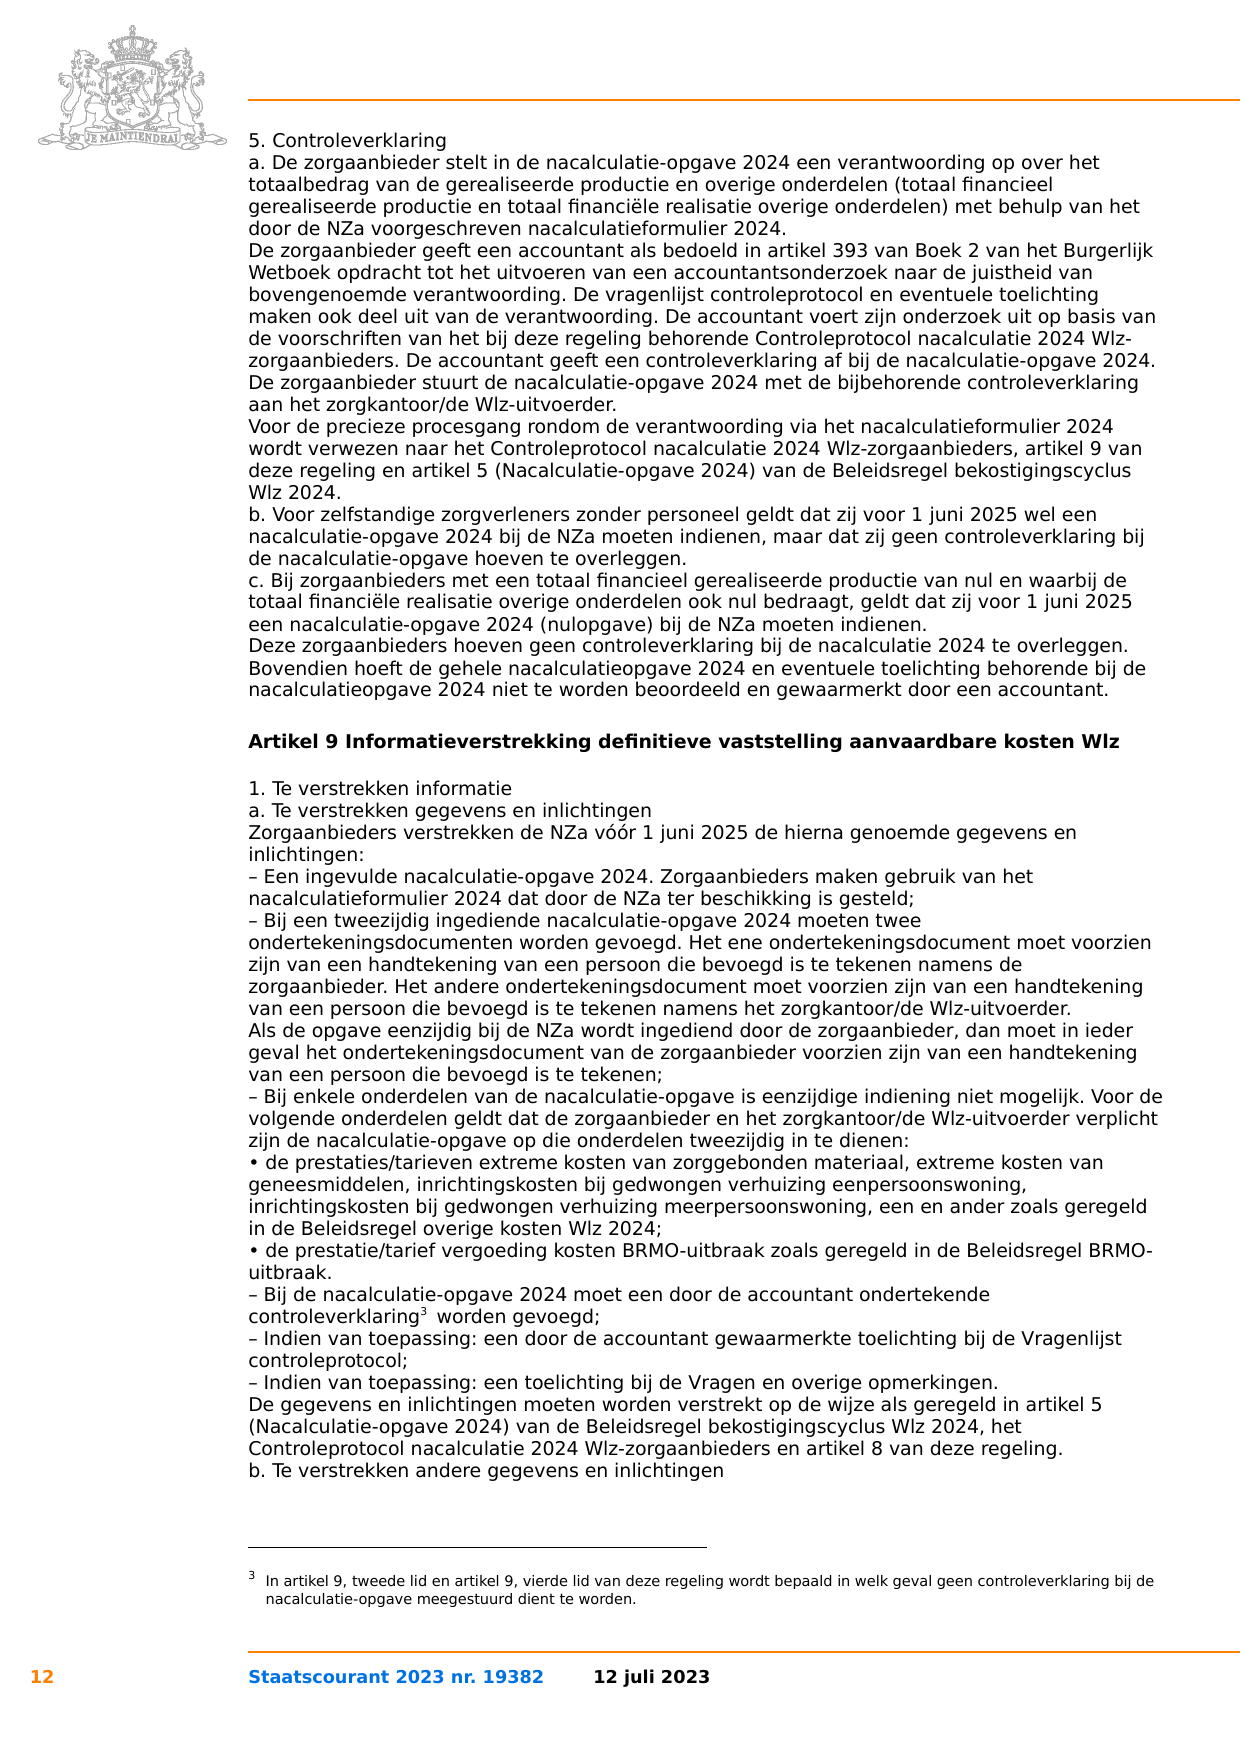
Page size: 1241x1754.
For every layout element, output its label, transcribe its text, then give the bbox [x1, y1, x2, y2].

text – Bij enkele onderdelen van de nacalculatie-opgave is eenzijdige indiening niet mogelijk. Voor de volgende onderdelen geldt dat de zorgaanbieder en het zorgkantoor/de Wlz-uitvoerder verplicht zijn de nacalculatie-opgave op die onderdelen tweezijdig in te dienen: [248, 1086, 1163, 1152]
text De gegevens en inlichtingen moeten worden verstrekt op de wijze als geregeld in artikel 5 (Nacalculatie-opgave 2024) van de Beleidsregel bekostigingscyclus Wlz 2024, het Controleprotocol nacalculatie 2024 Wlz-zorgaanbieders en artikel 8 van deze regeling. [248, 1394, 1163, 1460]
text 1. Te verstrekken informatie [248, 778, 1163, 800]
text – Indien van toepassing: een door de accountant gewaarmerkte toelichting bij de Vragenlijst controleprotocol; [248, 1328, 1163, 1372]
text Als de opgave eenzijdig bij de NZa wordt ingediend door de zorgaanbieder, dan moet in ieder geval het ondertekeningsdocument van de zorgaanbieder voorzien zijn van een handtekening van een persoon die bevoegd is te tekenen; [248, 1020, 1163, 1086]
text Deze zorgaanbieders hoeven geen controleverklaring bij de nacalculatie 2024 te overleggen. Bovendien hoeft de gehele nacalculatieopgave 2024 en eventuele toelichting behorende bij de nacalculatieopgave 2024 niet te worden beoordeeld en gewaarmerkt door een accountant. [248, 635, 1163, 701]
text In artikel 9, tweede lid en artikel 9, vierde lid van deze regeling wordt bepaald in welk geval geen controleverklaring bij de nacalculatie-opgave meegestuurd dient te worden. [248, 1569, 1163, 1608]
text – Indien van toepassing: een toelichting bij de Vragen en overige opmerkingen. [248, 1372, 1163, 1394]
text 5. Controleverklaring [248, 130, 1163, 152]
text a. Te verstrekken gegevens en inlichtingen [248, 800, 1163, 822]
text b. Te verstrekken andere gegevens en inlichtingen [248, 1460, 1163, 1482]
text • de prestaties/tarieven extreme kosten van zorggebonden materiaal, extreme kosten van geneesmiddelen, inrichtingskosten bij gedwongen verhuizing eenpersoonswoning, inrichtingskosten bij gedwongen verhuizing meerpersoonswoning, een en ander zoals geregeld in de Beleidsregel overige kosten Wlz 2024; [248, 1152, 1163, 1240]
text b. Voor zelfstandige zorgverleners zonder personeel geldt dat zij voor 1 juni 2025 wel een nacalculatie-opgave 2024 bij de NZa moeten indienen, maar dat zij geen controleverklaring bij de nacalculatie-opgave hoeven te overleggen. [248, 503, 1163, 569]
text De zorgaanbieder geeft een accountant als bedoeld in artikel 393 van Boek 2 van het Burgerlijk Wetboek opdracht tot het uitvoeren van een accountantsonderzoek naar de juistheid van bovengenoemde verantwoording. De vragenlijst controleprotocol en eventuele toelichting maken ook deel uit van de verantwoording. De accountant voert zijn onderzoek uit op basis van de voorschriften van het bij deze regeling behorende Controleprotocol nacalculatie 2024 Wlz-zorgaanbieders. De accountant geeft een controleverklaring af bij de nacalculatie-opgave 2024. De zorgaanbieder stuurt de nacalculatie-opgave 2024 met de bijbehorende controleverklaring aan het zorgkantoor/de Wlz-uitvoerder. [248, 240, 1163, 416]
text c. Bij zorgaanbieders met een totaal financieel gerealiseerde productie van nul en waarbij de totaal financiële realisatie overige onderdelen ook nul bedraagt, geldt dat zij voor 1 juni 2025 een nacalculatie-opgave 2024 (nulopgave) bij de NZa moeten indienen. [248, 569, 1163, 635]
subtitle Artikel 9 Informatieverstrekking definitieve vaststelling aanvaardbare kosten Wlz [248, 731, 1163, 753]
picture [38, 25, 227, 150]
text Voor de precieze procesgang rondom de verantwoording via het nacalculatieformulier 2024 wordt verwezen naar het Controleprotocol nacalculatie 2024 Wlz-zorgaanbieders, artikel 9 van deze regeling en artikel 5 (Nacalculatie-opgave 2024) van de Beleidsregel bekostigingscyclus Wlz 2024. [248, 416, 1163, 503]
text – Een ingevulde nacalculatie-opgave 2024. Zorgaanbieders maken gebruik van het nacalculatieformulier 2024 dat door de NZa ter beschikking is gesteld; [248, 866, 1163, 910]
text – Bij een tweezijdig ingediende nacalculatie-opgave 2024 moeten twee ondertekeningsdocumenten worden gevoegd. Het ene ondertekeningsdocument moet voorzien zijn van een handtekening van een persoon die bevoegd is te tekenen namens de zorgaanbieder. Het andere ondertekeningsdocument moet voorzien zijn van een handtekening van een persoon die bevoegd is te tekenen namens het zorgkantoor/de Wlz-uitvoerder. [248, 910, 1163, 1020]
text a. De zorgaanbieder stelt in de nacalculatie-opgave 2024 een verantwoording op over het totaalbedrag van de gerealiseerde productie en overige onderdelen (totaal financieel gerealiseerde productie en totaal financiële realisatie overige onderdelen) met behulp van het door de NZa voorgeschreven nacalculatieformulier 2024. [248, 152, 1163, 240]
text Zorgaanbieders verstrekken de NZa vóór 1 juni 2025 de hierna genoemde gegevens en inlichtingen: [248, 822, 1163, 866]
text – Bij de nacalculatie-opgave 2024 moet een door de accountant ondertekende controleverklaring worden gevoegd; [248, 1284, 1163, 1328]
text • de prestatie/tarief vergoeding kosten BRMO-uitbraak zoals geregeld in de Beleidsregel BRMO-uitbraak. [248, 1240, 1163, 1284]
